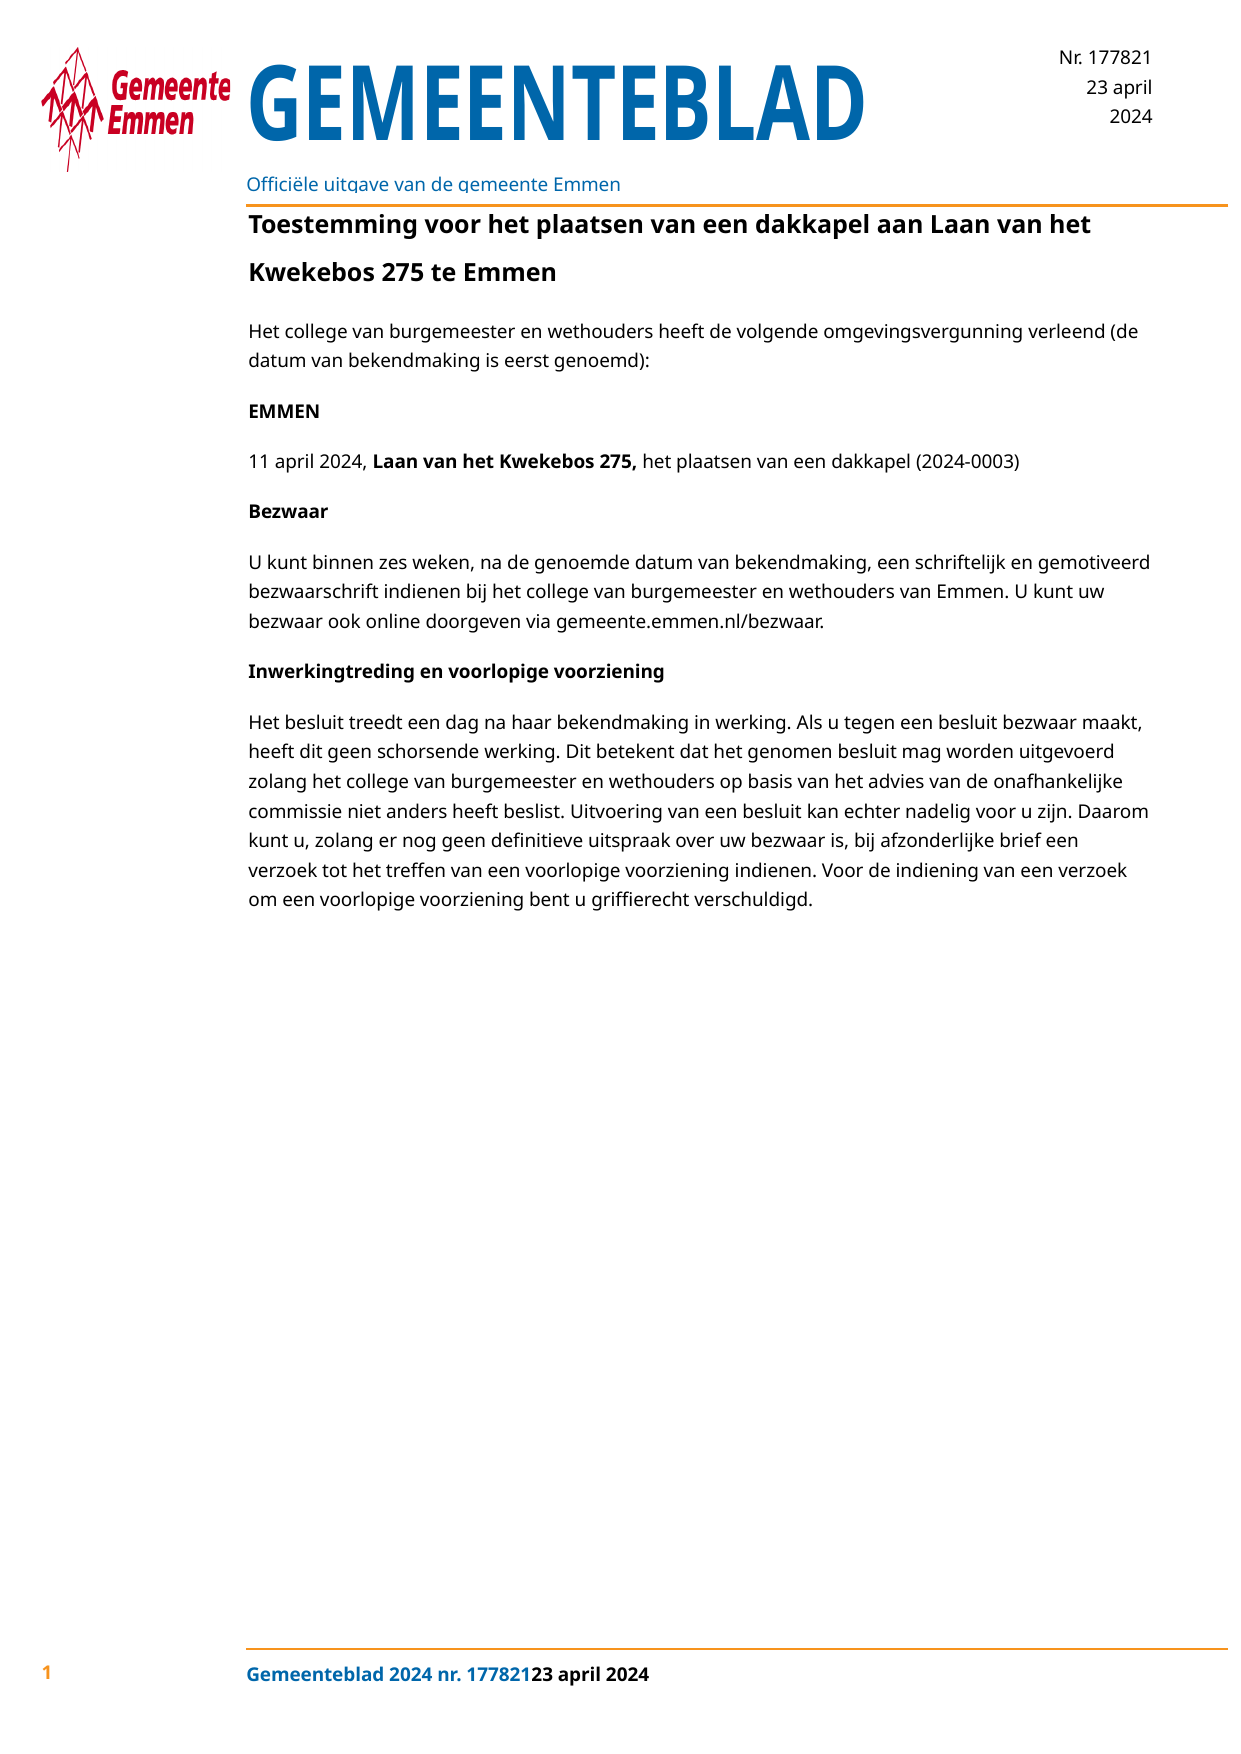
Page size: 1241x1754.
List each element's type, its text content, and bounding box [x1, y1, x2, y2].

text Het college van burgemeester en wethouders heeft de volgende omgevingsvergunning verleend (de datum van bekendmaking is eerst genoemd): [248, 318, 1152, 373]
text Bezwaar [248, 499, 1152, 524]
picture [41, 47, 231, 172]
text Toestemming voor het plaatsen van een dakkapel aan Laan van het Kwekebos 275 te Emmen [248, 207, 1152, 288]
text Het besluit treedt een dag na haar bekendmaking in werking. Als u tegen een besluit bezwaar maakt, heeft dit geen schorsende werking. Dit betekent dat het genomen besluit mag worden uitgevoerd zolang het college van burgemeester en wethouders op basis van het advies van de onafhankelijke commissie niet anders heeft beslist. Uitvoering van een besluit kan echter nadelig voor u zijn. Daarom kunt u, zolang er nog geen definitieve uitspraak over uw bezwaar is, bij afzonderlijke brief een verzoek tot het treffen van een voorlopige voorziening indienen. Voor de indiening van een verzoek om een voorlopige voorziening bent u griffierecht verschuldigd. [248, 709, 1152, 912]
text 11 april 2024, Laan van het Kwekebos 275, het plaatsen van een dakkapel (2024-0003) [248, 448, 1152, 474]
text U kunt binnen zes weken, na de genoemde datum van bekendmaking, een schriftelijk en gemotiveerd bezwaarschrift indienen bij het college van burgemeester en wethouders van Emmen. U kunt uw bezwaar ook online doorgeven via gemeente.emmen.nl/bezwaar. [248, 549, 1152, 634]
text Inwerkingtreding en voorlopige voorziening [248, 659, 1152, 684]
text EMMEN [248, 398, 1152, 424]
